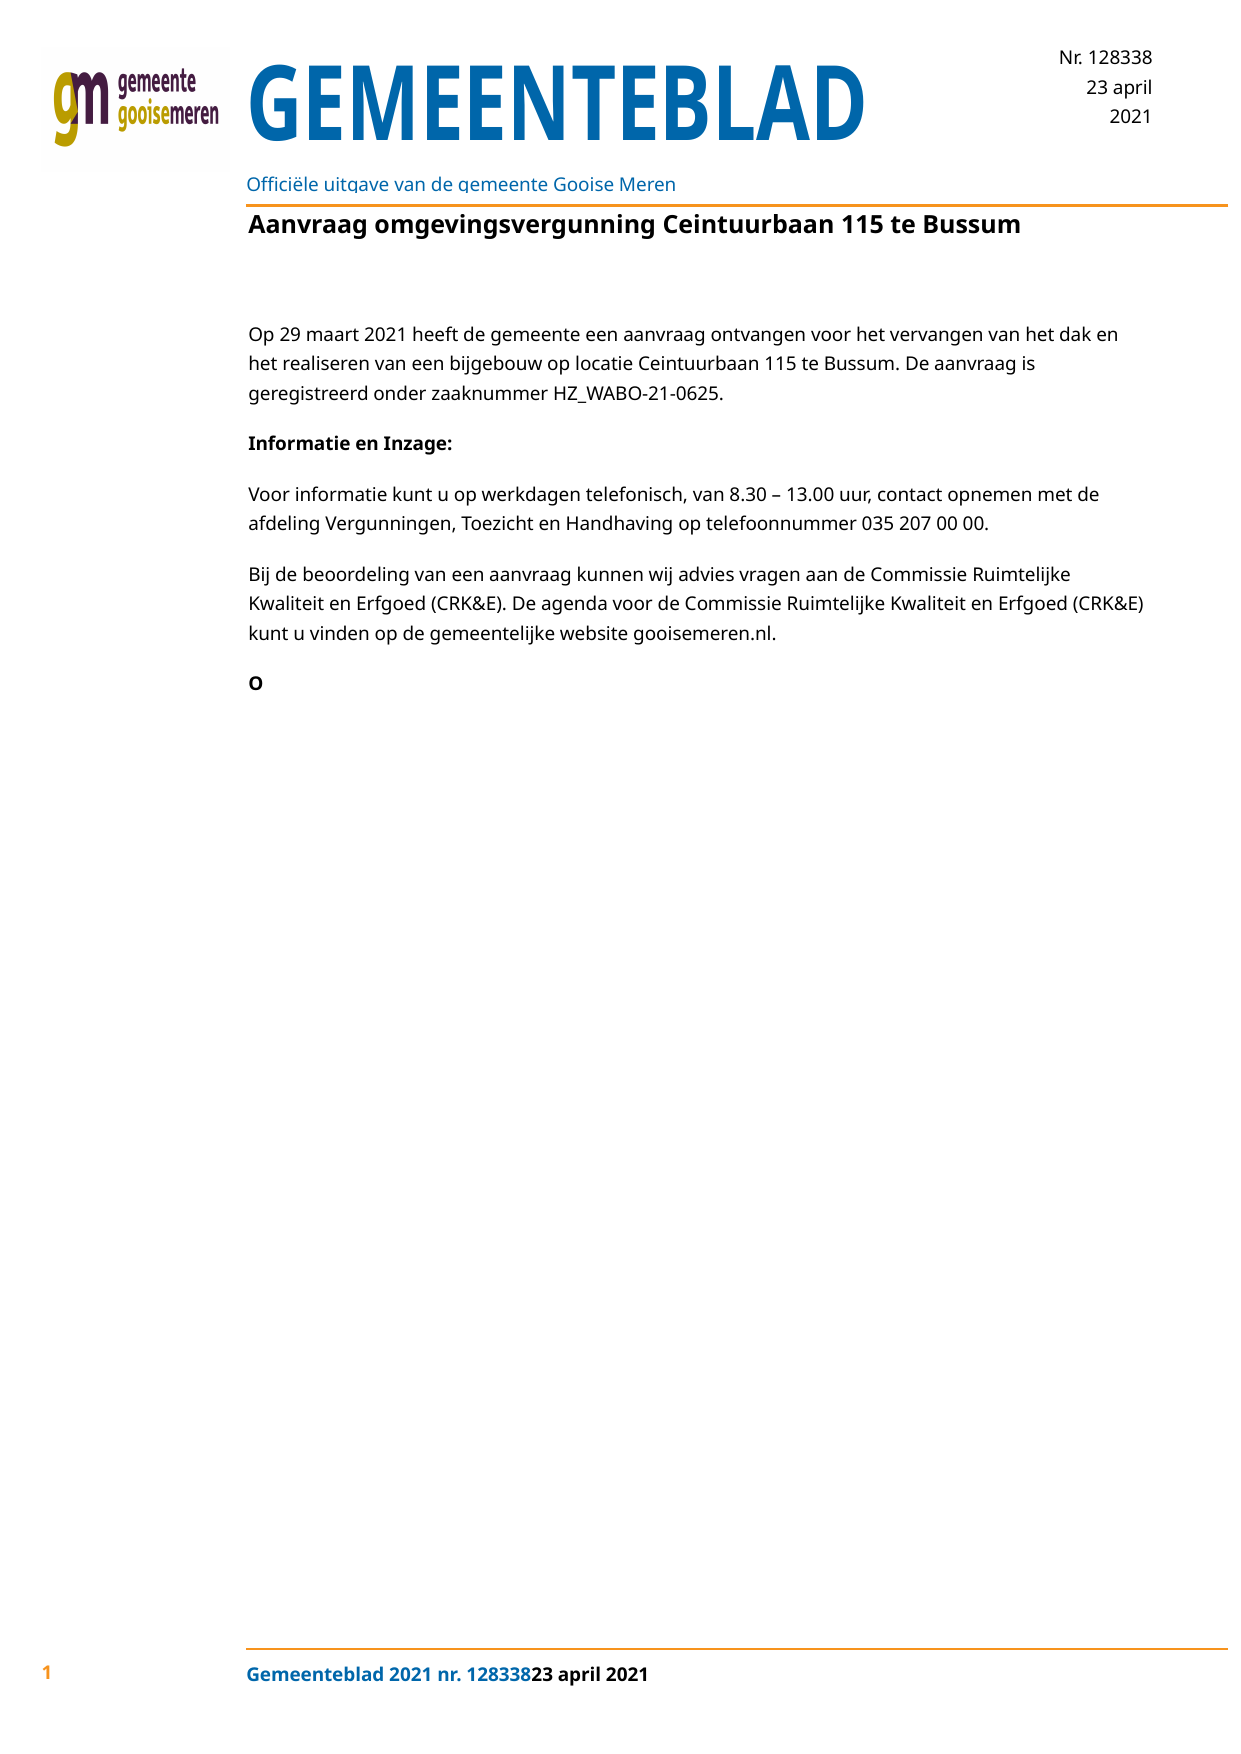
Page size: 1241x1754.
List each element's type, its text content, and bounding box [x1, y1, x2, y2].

text Op 29 maart 2021 heeft de gemeente een aanvraag ontvangen voor het vervangen van het dak en het realiseren van een bijgebouw op locatie Ceintuurbaan 115 te Bussum. De aanvraag is geregistreerd onder zaaknummer HZ_WABO-21-0625. [248, 321, 1152, 406]
text Informatie en Inzage: [248, 430, 1152, 456]
text Bij de beoordeling van een aanvraag kunnen wij advies vragen aan de Commissie Ruimtelijke Kwaliteit en Erfgoed (CRK&E). De agenda voor de Commissie Ruimtelijke Kwaliteit en Erfgoed (CRK&E) kunt u vinden op de gemeentelijke website gooisemeren.nl. [248, 561, 1152, 646]
picture [41, 47, 231, 172]
text Voor informatie kunt u op werkdagen telefonisch, van 8.30 – 13.00 uur, contact opnemen met de afdeling Vergunningen, Toezicht en Handhaving op telefoonnummer 035 207 00 00. [248, 481, 1152, 536]
text Aanvraag omgevingsvergunning Ceintuurbaan 115 te Bussum [248, 207, 1152, 241]
text O [248, 670, 1152, 696]
